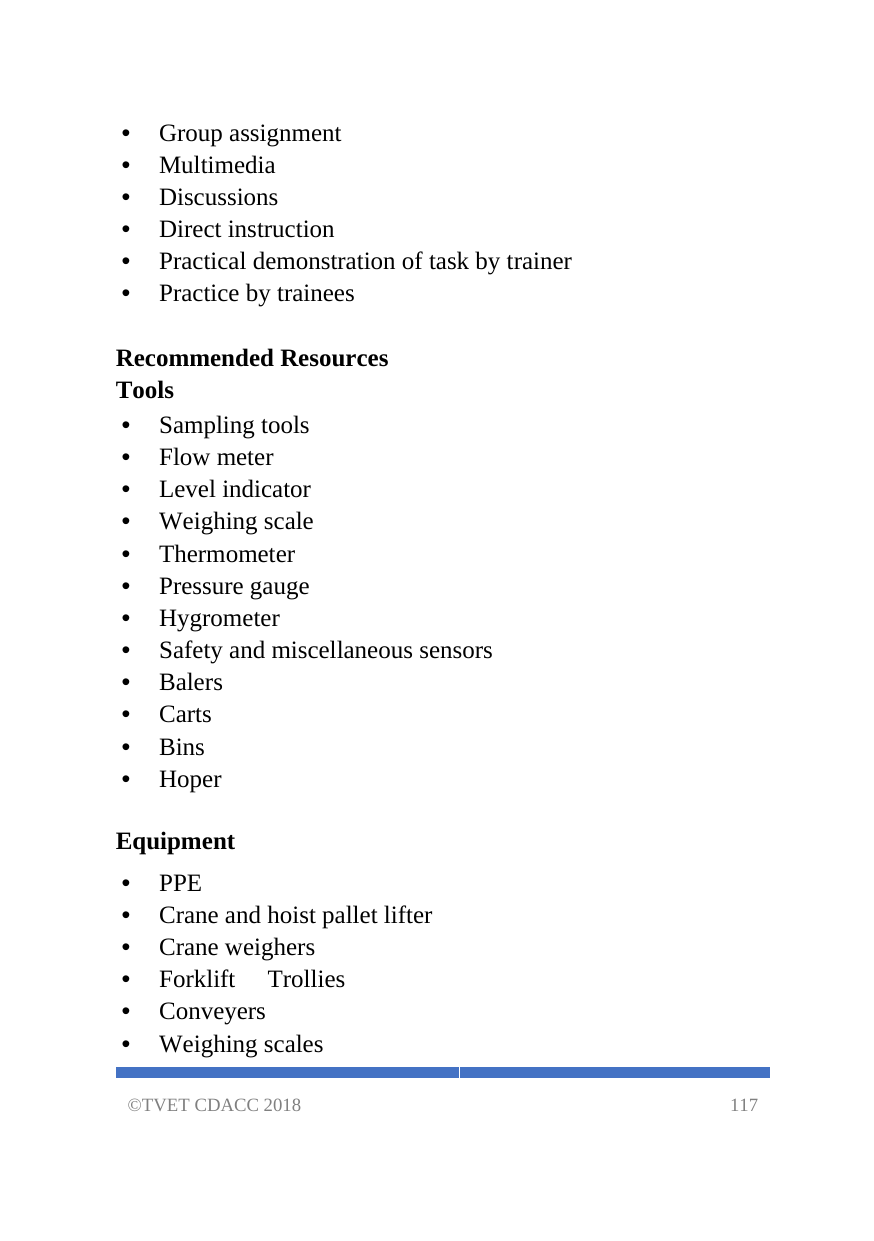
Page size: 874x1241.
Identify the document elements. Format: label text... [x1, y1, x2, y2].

list Level indicator [121, 474, 768, 503]
list Balers [121, 667, 768, 696]
list Hygrometer [121, 603, 768, 632]
list Multimedia [121, 150, 768, 178]
text Tools [116, 375, 770, 404]
list Direct instruction [121, 214, 768, 243]
list Thermometer [121, 538, 768, 567]
list Practice by trainees [121, 278, 768, 307]
list Conveyers [121, 996, 768, 1025]
list Crane and hoist pallet lifter [121, 900, 768, 929]
list Carts [121, 699, 768, 728]
list Flow meter [121, 442, 768, 471]
list Group assignment [121, 117, 768, 146]
list Pressure gauge [121, 571, 768, 599]
text Equipment [116, 826, 770, 855]
list Hoper [121, 764, 768, 793]
list Forklift  Trollies [121, 964, 768, 993]
list Sampling tools [121, 410, 768, 439]
list Discussions [121, 182, 768, 211]
list PPE [121, 868, 768, 896]
list Practical demonstration of task by trainer [121, 246, 768, 275]
list Bins [121, 732, 768, 761]
text Recommended Resources [116, 343, 770, 372]
list Weighing scales [121, 1028, 768, 1057]
list Crane weighers [121, 932, 768, 961]
list Weighing scale [121, 506, 768, 535]
list Safety and miscellaneous sensors [121, 635, 768, 664]
